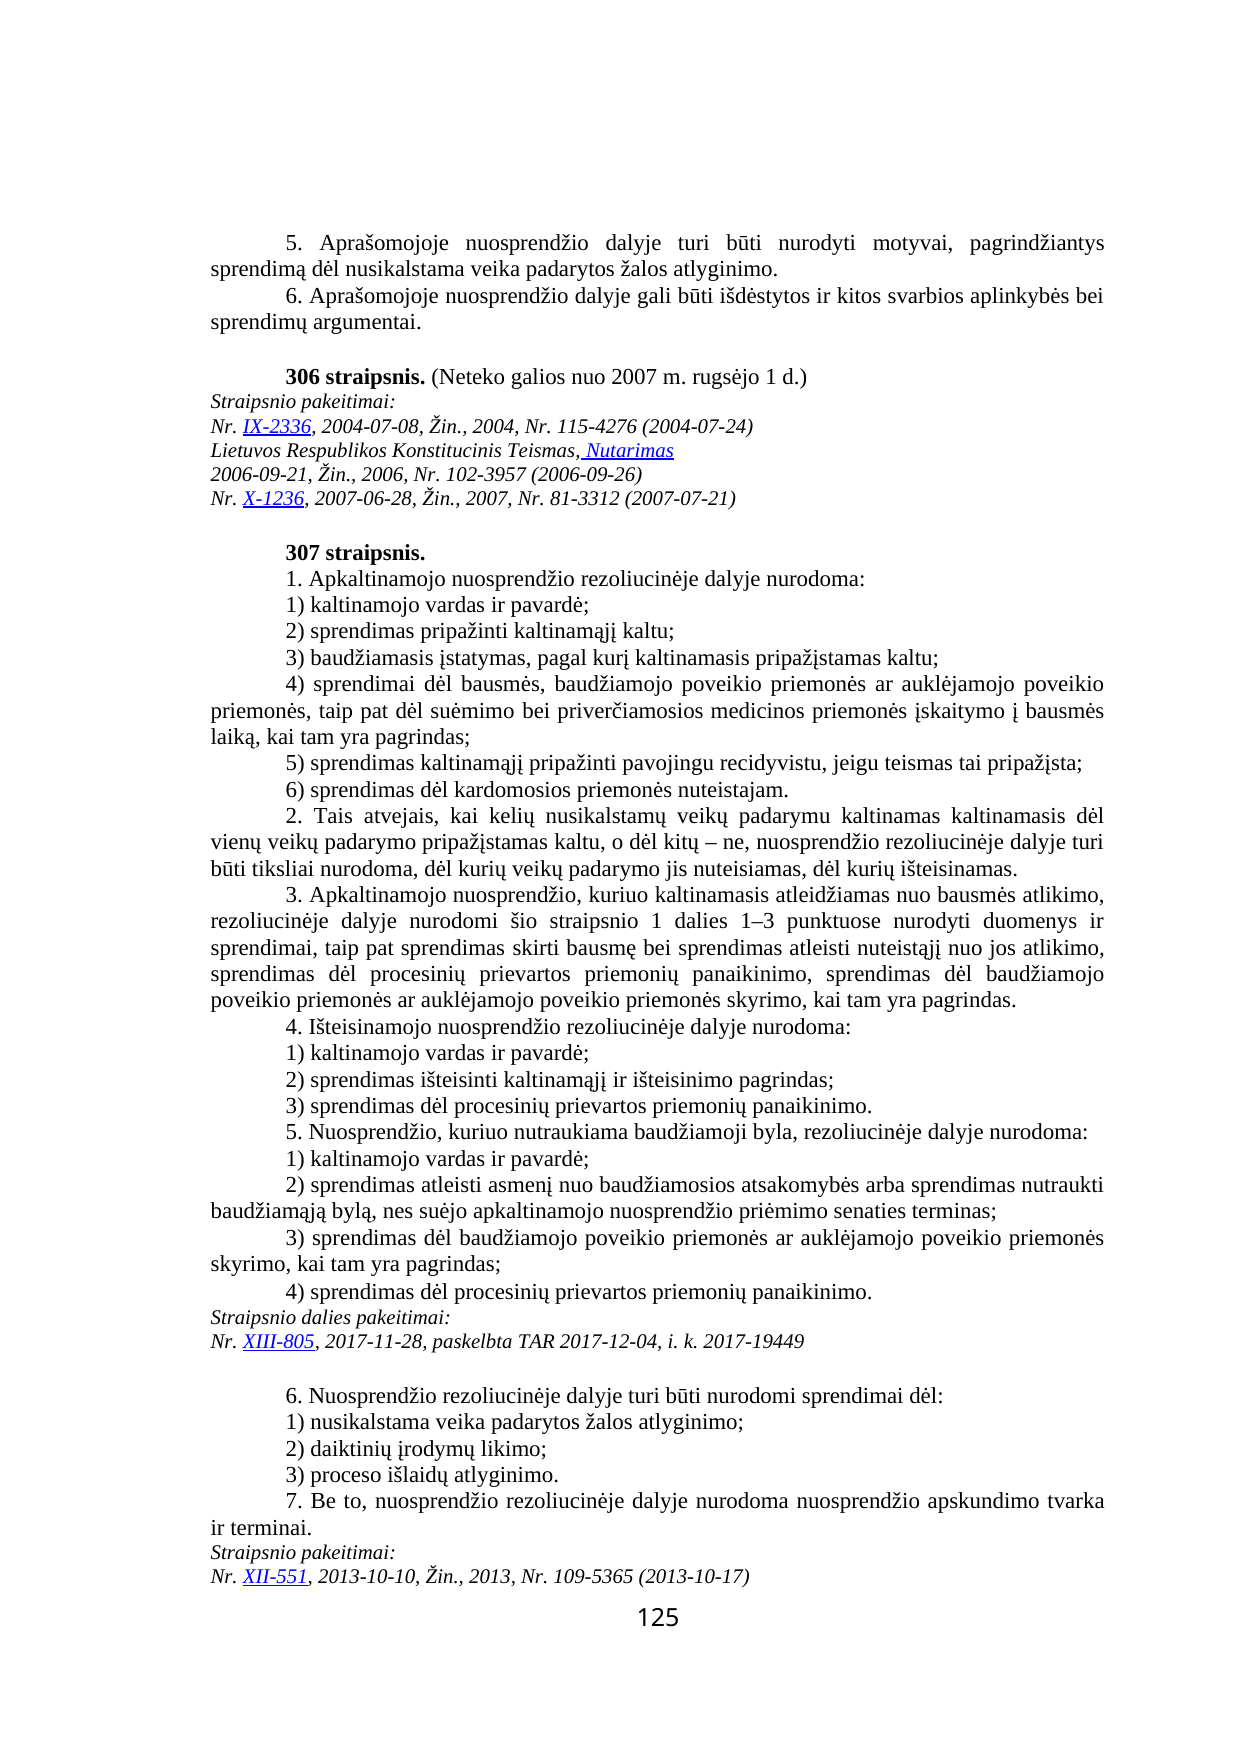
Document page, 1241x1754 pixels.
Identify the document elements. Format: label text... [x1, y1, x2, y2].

text 306 straipsnis. (Neteko galios nuo 2007 m. rugsėjo 1 d.) [210, 363, 1105, 389]
text Nr. XII-551, 2013-10-10, Žin., 2013, Nr. 109-5365 (2013-10-17) [210, 1564, 1105, 1588]
text Straipsnio pakeitimai: [210, 389, 1105, 413]
text 4) sprendimas dėl procesinių prievartos priemonių panaikinimo. [210, 1276, 1105, 1305]
text 307 straipsnis. [210, 538, 1105, 565]
text 3) proceso išlaidų atlyginimo. [210, 1461, 1105, 1487]
text 3) sprendimas dėl baudžiamojo poveikio priemonės ar auklėjamojo poveikio priemonės skyrimo, kai tam yra pagrindas; [210, 1224, 1105, 1276]
text Nr. XIII-805, 2017-11-28, paskelbta TAR 2017-12-04, i. k. 2017-19449 [210, 1329, 1105, 1353]
text 2) sprendimas išteisinti kaltinamąjį ir išteisinimo pagrindas; [210, 1066, 1105, 1092]
text 2006-09-21, Žin., 2006, Nr. 102-3957 (2006-09-26) [210, 462, 1105, 486]
text 5) sprendimas kaltinamąjį pripažinti pavojingu recidyvistu, jeigu teismas tai pripažįsta; [210, 749, 1105, 776]
text Nr. IX-2336, 2004-07-08, Žin., 2004, Nr. 115-4276 (2004-07-24) [210, 413, 1105, 438]
text Lietuvos Respublikos Konstitucinis Teismas, Nutarimas [210, 438, 1105, 462]
text 6. Aprašomojoje nuosprendžio dalyje gali būti išdėstytos ir kitos svarbios aplinkybės bei sprendimų argumentai. [210, 282, 1105, 334]
text 6) sprendimas dėl kardomosios priemonės nuteistajam. [210, 776, 1105, 802]
text Straipsnio pakeitimai: [210, 1540, 1105, 1564]
text 1) kaltinamojo vardas ir pavardė; [210, 591, 1105, 618]
text 4) sprendimai dėl bausmės, baudžiamojo poveikio priemonės ar auklėjamojo poveikio priemonės, taip pat dėl suėmimo bei priverčiamosios medicinos priemonės įskaitymo į bausmės laiką, kai tam yra pagrindas; [210, 670, 1105, 749]
text 2) sprendimas pripažinti kaltinamąjį kaltu; [210, 618, 1105, 644]
text Nr. X-1236, 2007-06-28, Žin., 2007, Nr. 81-3312 (2007-07-21) [210, 486, 1105, 510]
text 1) kaltinamojo vardas ir pavardė; [210, 1145, 1105, 1171]
text Straipsnio dalies pakeitimai: [210, 1305, 1105, 1329]
text 3. Apkaltinamojo nuosprendžio, kuriuo kaltinamasis atleidžiamas nuo bausmės atlikimo, rezoliucinėje dalyje nurodomi šio straipsnio 1 dalies 1–3 punktuose nurodyti duomenys ir sprendimai, taip pat sprendimas skirti bausmę bei sprendimas atleisti nuteistąjį nuo jos atlikimo, sprendimas dėl procesinių prievartos priemonių panaikinimo, sprendimas dėl baudžiamojo poveikio priemonės ar auklėjamojo poveikio priemonės skyrimo, kai tam yra pagrindas. [210, 881, 1105, 1013]
text 6. Nuosprendžio rezoliucinėje dalyje turi būti nurodomi sprendimai dėl: [210, 1382, 1105, 1408]
text 4. Išteisinamojo nuosprendžio rezoliucinėje dalyje nurodoma: [210, 1013, 1105, 1039]
text 2) sprendimas atleisti asmenį nuo baudžiamosios atsakomybės arba sprendimas nutraukti baudžiamąją bylą, nes suėjo apkaltinamojo nuosprendžio priėmimo senaties terminas; [210, 1171, 1105, 1224]
text 1. Apkaltinamojo nuosprendžio rezoliucinėje dalyje nurodoma: [210, 565, 1105, 591]
text 2) daiktinių įrodymų likimo; [210, 1435, 1105, 1461]
text 2. Tais atvejais, kai kelių nusikalstamų veikų padarymu kaltinamas kaltinamasis dėl vienų veikų padarymo pripažįstamas kaltu, o dėl kitų – ne, nuosprendžio rezoliucinėje dalyje turi būti tiksliai nurodoma, dėl kurių veikų padarymo jis nuteisiamas, dėl kurių išteisinamas. [210, 802, 1105, 881]
text 7. Be to, nuosprendžio rezoliucinėje dalyje nurodoma nuosprendžio apskundimo tvarka ir terminai. [210, 1487, 1105, 1540]
text 3) baudžiamasis įstatymas, pagal kurį kaltinamasis pripažįstamas kaltu; [210, 644, 1105, 670]
text 5. Nuosprendžio, kuriuo nutraukiama baudžiamoji byla, rezoliucinėje dalyje nurodoma: [210, 1118, 1105, 1145]
text 1) nusikalstama veika padarytos žalos atlyginimo; [210, 1408, 1105, 1435]
text 1) kaltinamojo vardas ir pavardė; [210, 1039, 1105, 1066]
text 5. Aprašomojoje nuosprendžio dalyje turi būti nurodyti motyvai, pagrindžiantys sprendimą dėl nusikalstama veika padarytos žalos atlyginimo. [210, 229, 1105, 282]
text 3) sprendimas dėl procesinių prievartos priemonių panaikinimo. [210, 1092, 1105, 1118]
